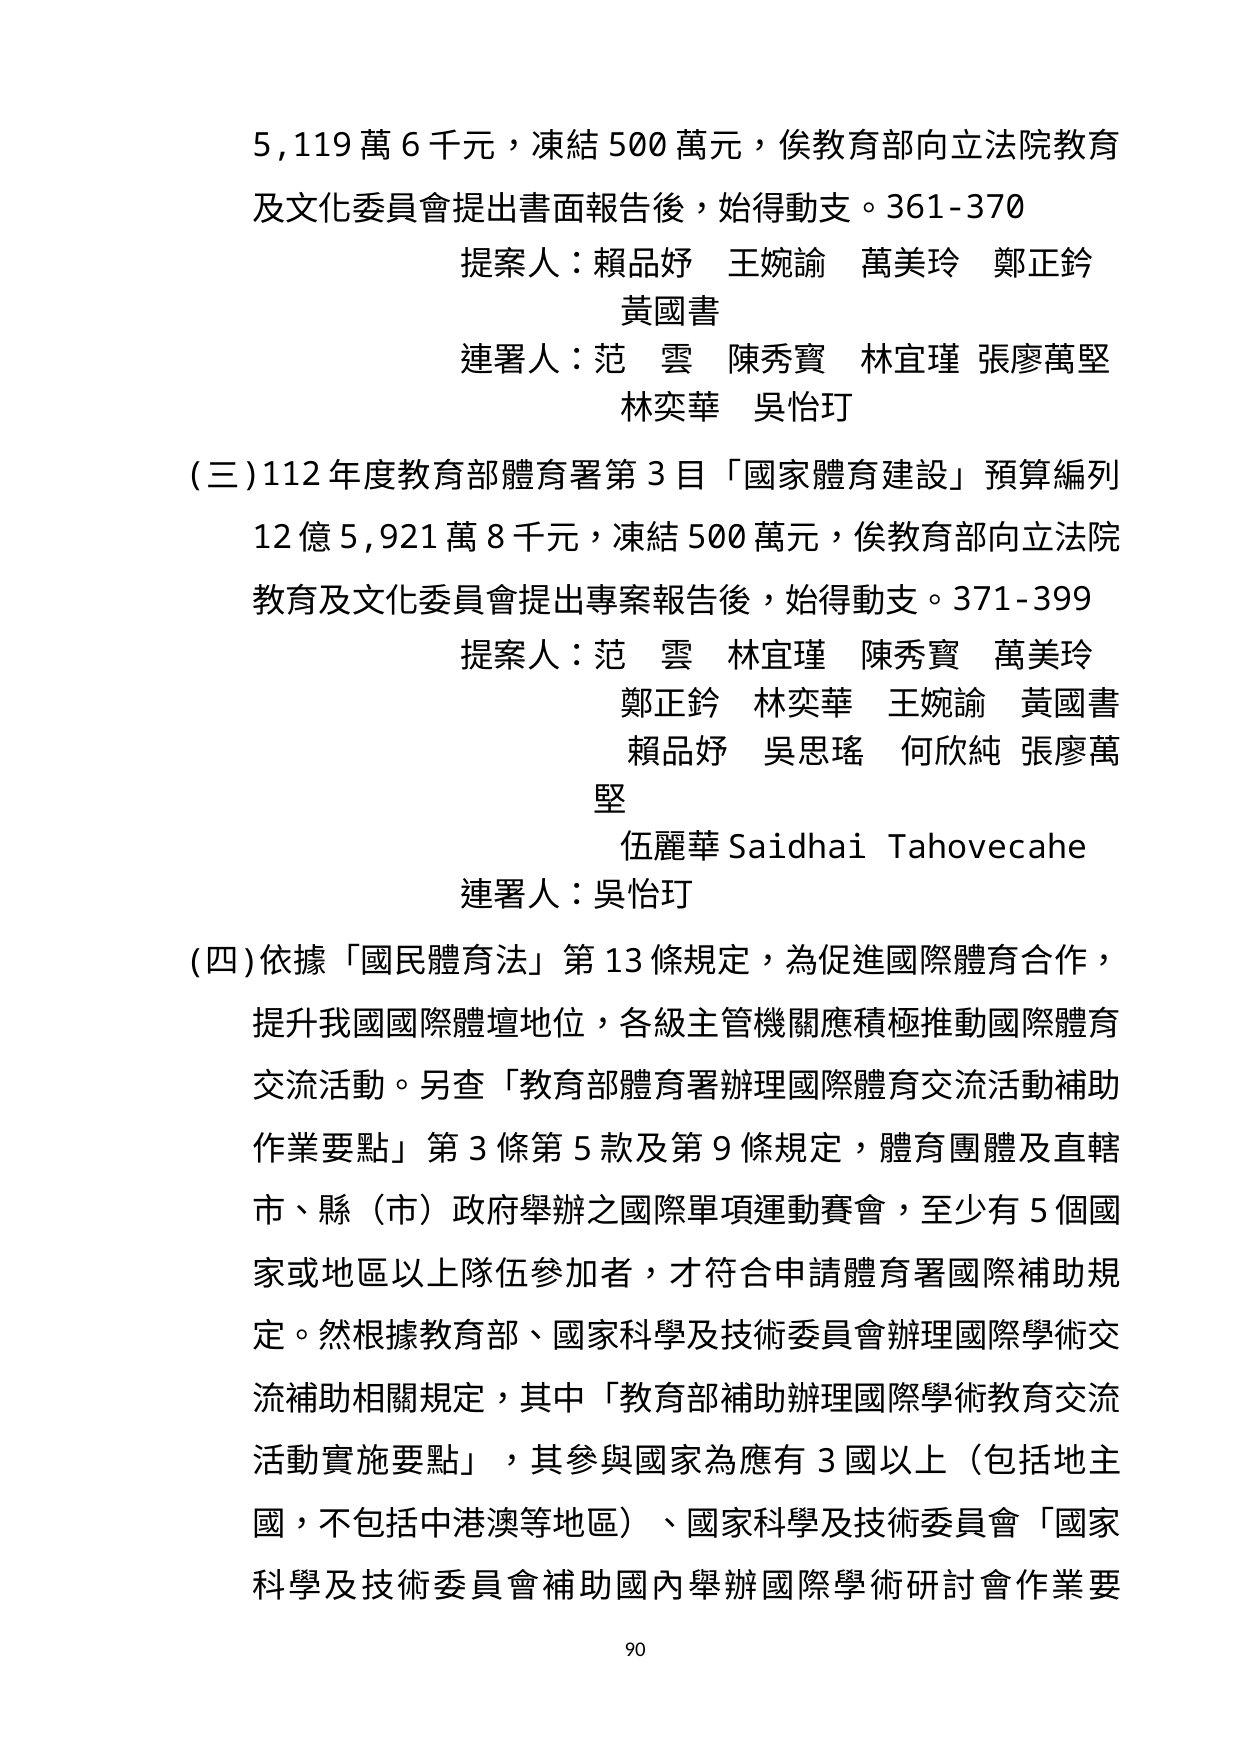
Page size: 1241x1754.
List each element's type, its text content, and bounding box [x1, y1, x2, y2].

text 連署人：范 雲 陳秀寳 林宜瑾 張廖萬堅 [460, 333, 1122, 381]
text 連署人：吳怡玎 [460, 868, 1122, 916]
text 5,119萬6千元，凍結500萬元，俟教育部向立法院教育及文化委員會提出書面報告後，始得動支。361-370 [185, 112, 1122, 237]
text 提案人：賴品妤 王婉諭 萬美玲 鄭正鈐 [460, 237, 1122, 285]
text 賴品妤 吳思瑤 何欣純 張廖萬堅 [460, 725, 1122, 821]
text (三)112年度教育部體育署第3目「國家體育建設」預算編列12億5,921萬8千元，凍結500萬元，俟教育部向立法院教育及文化委員會提出專案報告後，始得動支。371-399 [185, 441, 1122, 629]
text 林奕華 吳怡玎 [460, 381, 1122, 429]
text 伍麗華Saidhai Tahovecahe [460, 821, 1122, 868]
text (四)依據「國民體育法」第13條規定，為促進國際體育合作，提升我國國際體壇地位，各級主管機關應積極推動國際體育交流活動。另查「教育部體育署辦理國際體育交流活動補助作業要點」第3條第5款及第9條規定，體育團體及直轄市、縣（市）政府舉辦之國際單項運動賽會，至少有5個國家或地區以上隊伍參加者，才符合申請體育署國際補助規定。然根據教育部、國家科學及技術委員會辦理國際學術交流補助相關規定，其中「教育部補助辦理國際學術教育交流活動實施要點」，其參與國家為應有3國以上（包括地主國，不包括中港澳等地區）、國家科學及技術委員會「國家科學及技術委員會補助國內舉辦國際學術研討會作業要 [185, 916, 1122, 1604]
text 黃國書 [460, 285, 1122, 333]
text 鄭正鈐 林奕華 王婉諭 黃國書 [460, 677, 1122, 725]
text 提案人：范 雲 林宜瑾 陳秀寳 萬美玲 [460, 629, 1122, 677]
